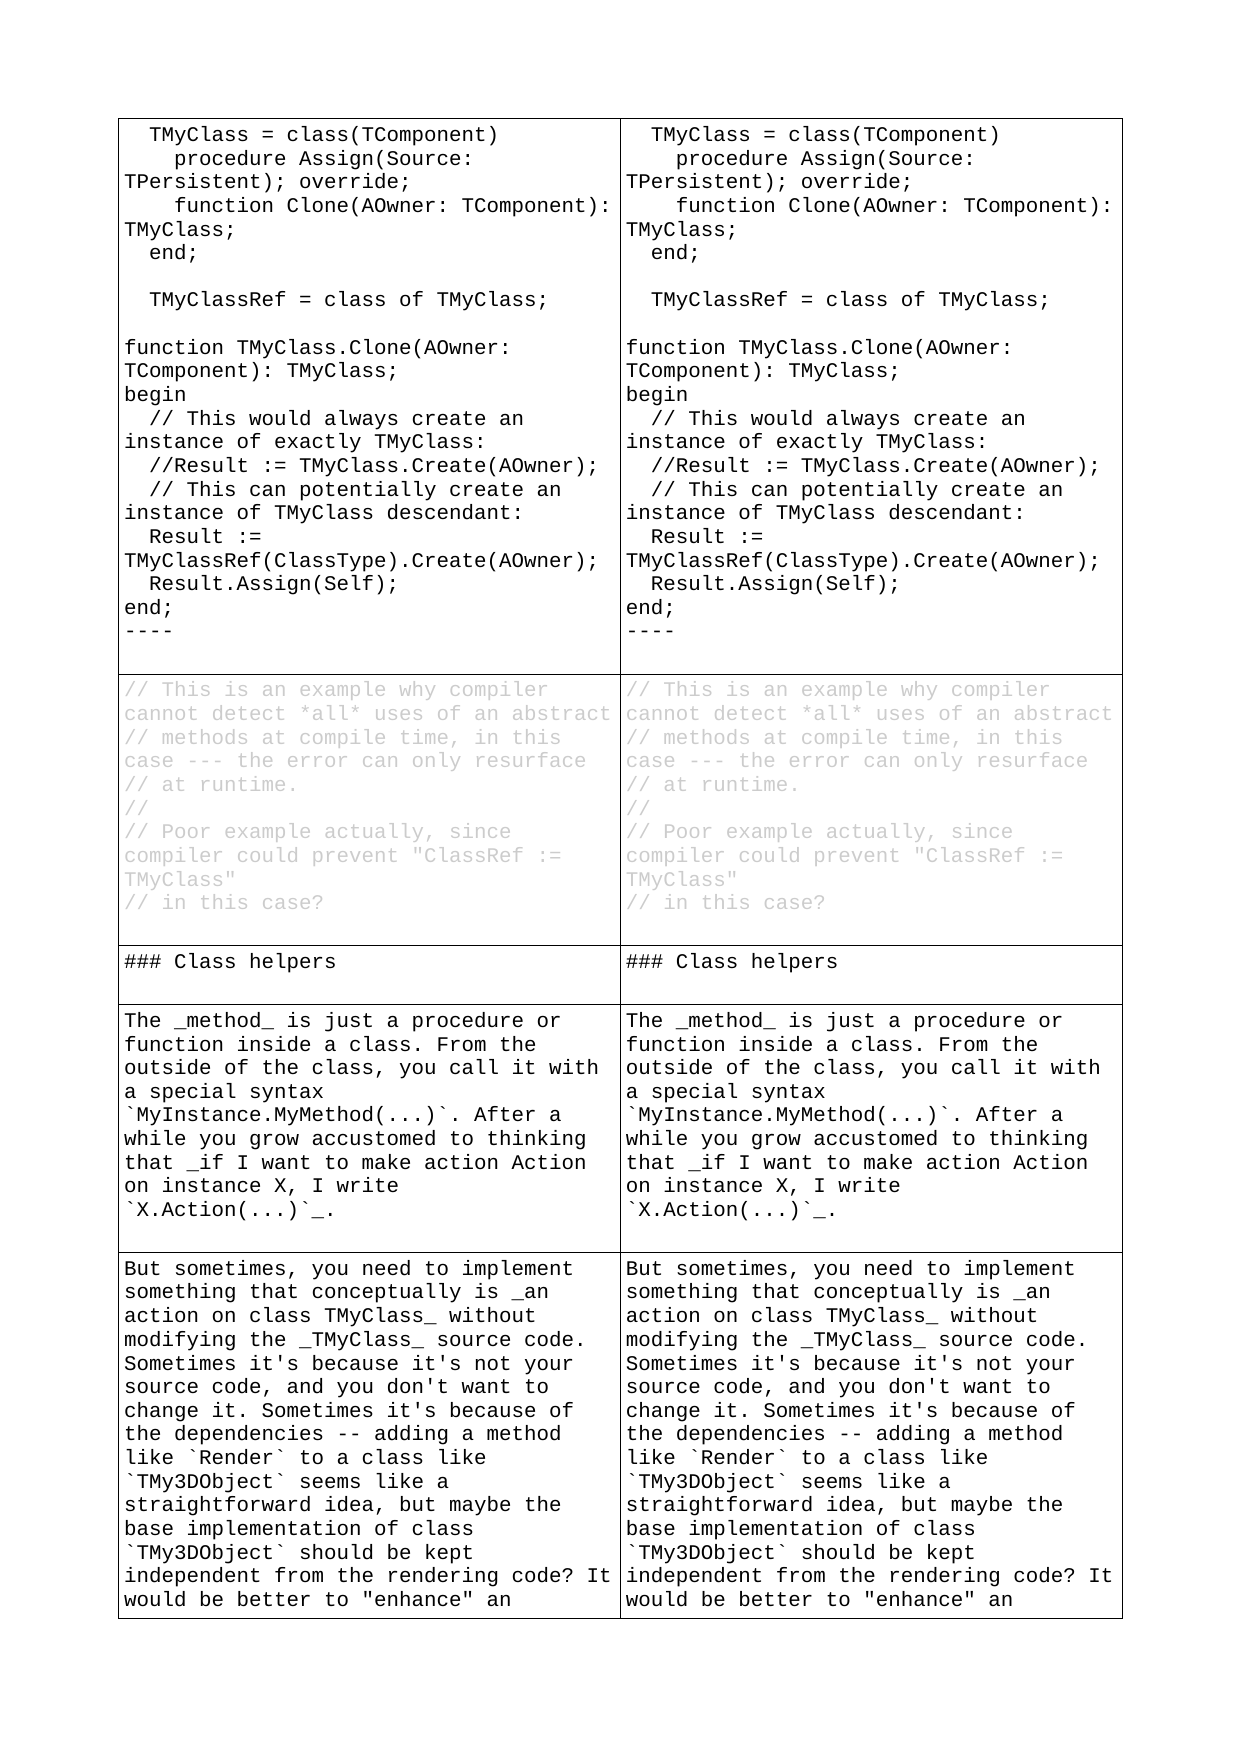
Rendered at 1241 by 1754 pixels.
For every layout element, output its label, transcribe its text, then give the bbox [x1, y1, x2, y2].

table_cell The _method_ is just a procedure or function inside a class. From the outside of the class, you call it with a special syntax `MyInstance.MyMethod(...)`. After a while you grow accustomed to thinking that _if I want to make action Action on instance X, I write `X.Action(...)`_. [119, 1005, 620, 1252]
table_cell ### Class helpers [621, 946, 1122, 1004]
table_cell // This is an example why compiler cannot detect *all* uses of an abstract // methods at compile time, in this case --- the error can only resurface // at runtime. // // Poor example actually, since compiler could prevent "ClassRef := TMyClass" // in this case? [119, 675, 620, 945]
table_cell But sometimes, you need to implement something that conceptually is _an action on class TMyClass_ without modifying the _TMyClass_ source code. Sometimes it's because it's not your source code, and you don't want to change it. Sometimes it's because of the dependencies -- adding a method like `Render` to a class like `TMy3DObject` seems like a straightforward idea, but maybe the base implementation of class `TMy3DObject` should be kept independent from the rendering code? It would be better to "enhance" an [119, 1253, 620, 1618]
table_cell But sometimes, you need to implement something that conceptually is _an action on class TMyClass_ without modifying the _TMyClass_ source code. Sometimes it's because it's not your source code, and you don't want to change it. Sometimes it's because of the dependencies -- adding a method like `Render` to a class like `TMy3DObject` seems like a straightforward idea, but maybe the base implementation of class `TMy3DObject` should be kept independent from the rendering code? It would be better to "enhance" an [621, 1253, 1122, 1618]
table_cell The _method_ is just a procedure or function inside a class. From the outside of the class, you call it with a special syntax `MyInstance.MyMethod(...)`. After a while you grow accustomed to thinking that _if I want to make action Action on instance X, I write `X.Action(...)`_. [621, 1005, 1122, 1252]
table_cell ### Class helpers [119, 946, 620, 1004]
table_cell TMyClass = class(TComponent) procedure Assign(Source: TPersistent); override; function Clone(AOwner: TComponent): TMyClass; end; TMyClassRef = class of TMyClass; function TMyClass.Clone(AOwner: TComponent): TMyClass; begin // This would always create an instance of exactly TMyClass: //Result := TMyClass.Create(AOwner); // This can potentially create an instance of TMyClass descendant: Result := TMyClassRef(ClassType).Create(AOwner); Result.Assign(Self); end; ---- [621, 119, 1122, 673]
table_cell // This is an example why compiler cannot detect *all* uses of an abstract // methods at compile time, in this case --- the error can only resurface // at runtime. // // Poor example actually, since compiler could prevent "ClassRef := TMyClass" // in this case? [621, 675, 1122, 945]
table_cell TMyClass = class(TComponent) procedure Assign(Source: TPersistent); override; function Clone(AOwner: TComponent): TMyClass; end; TMyClassRef = class of TMyClass; function TMyClass.Clone(AOwner: TComponent): TMyClass; begin // This would always create an instance of exactly TMyClass: //Result := TMyClass.Create(AOwner); // This can potentially create an instance of TMyClass descendant: Result := TMyClassRef(ClassType).Create(AOwner); Result.Assign(Self); end; ---- [119, 119, 620, 673]
